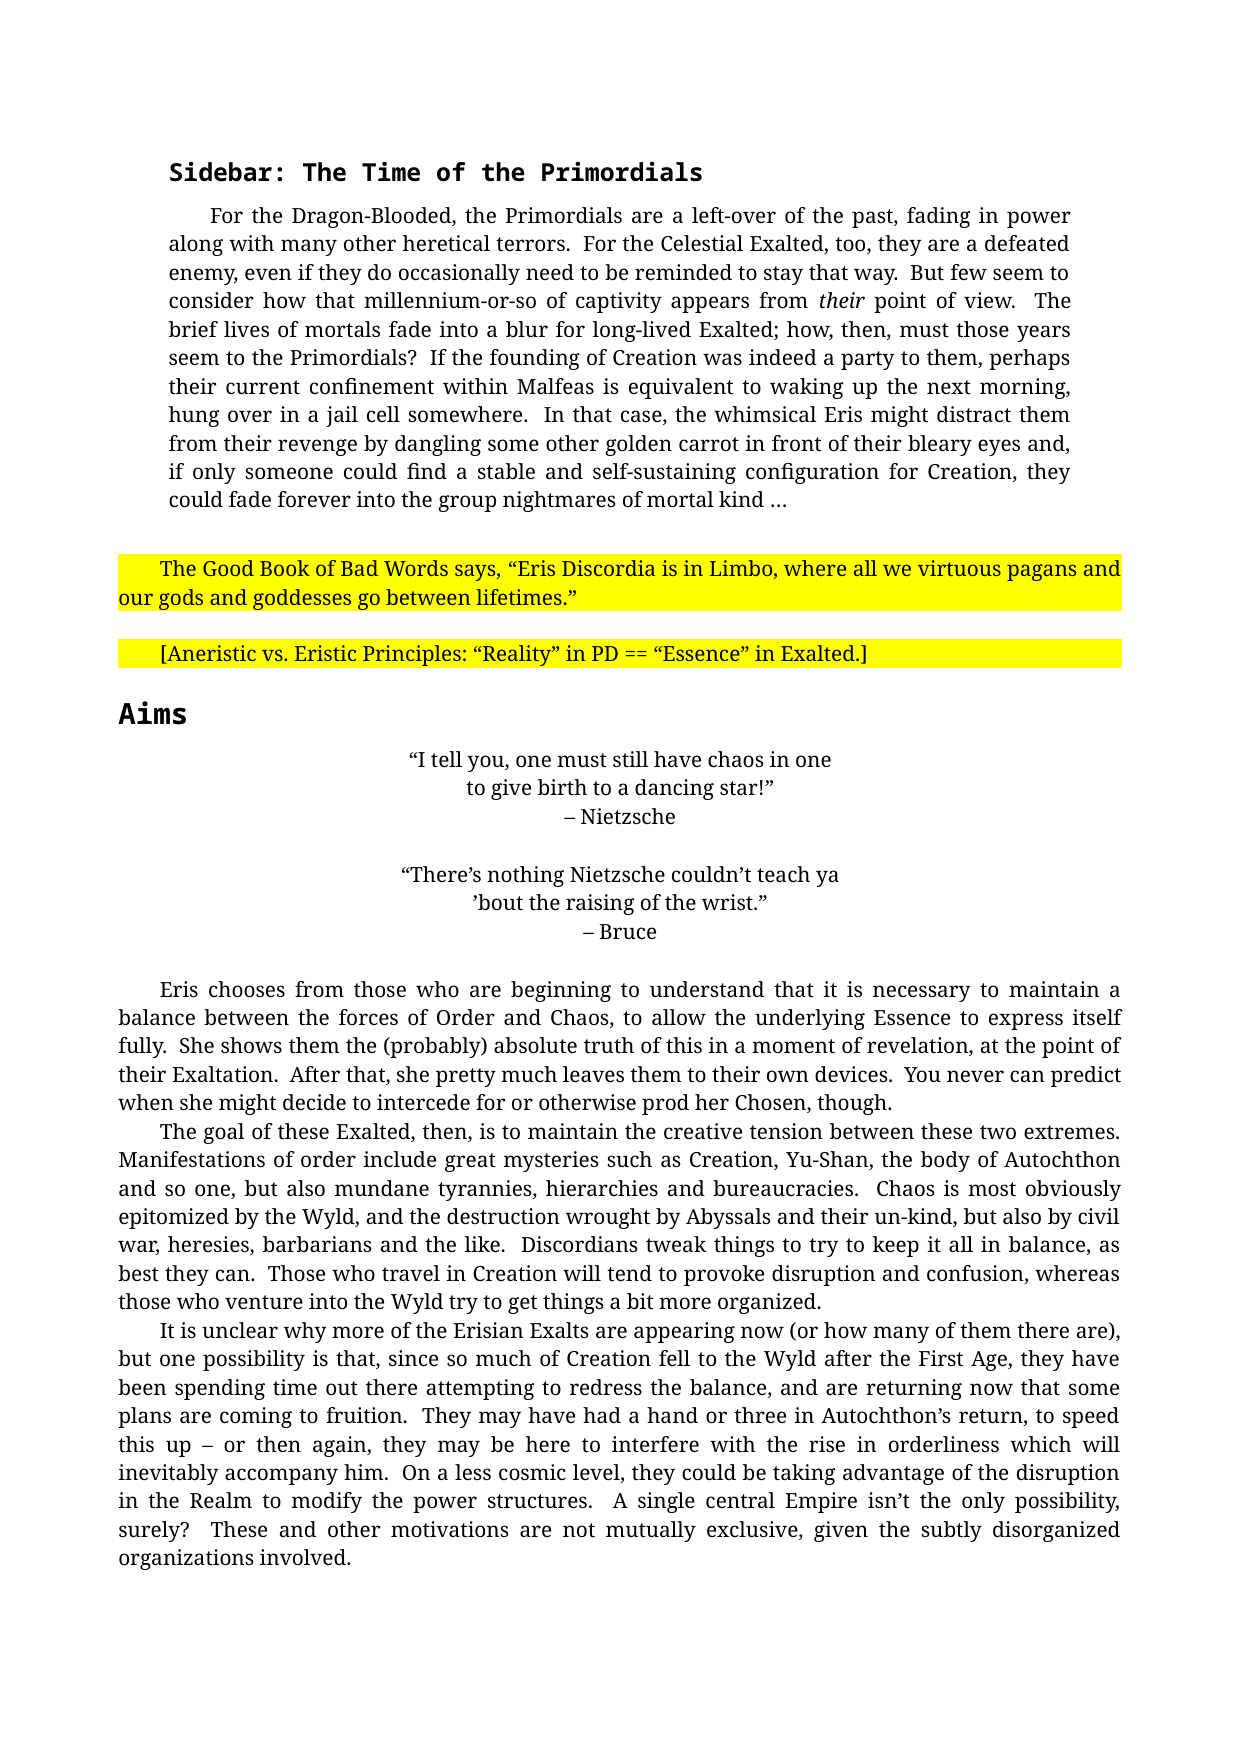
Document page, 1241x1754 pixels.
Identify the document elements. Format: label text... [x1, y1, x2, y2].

text The Good Book of Bad Words says, “Eris Discordia is in Limbo, where all we virtuous pagans and our gods and goddesses go between lifetimes.” [118, 554, 1122, 611]
text [Aneristic vs. Eristic Principles: “Reality” in PD == “Essence” in Exalted.] [118, 639, 1122, 668]
text The goal of these Exalted, then, is to maintain the creative tension between these two extremes. Manifestations of order include great mysteries such as Creation, Yu-Shan, the body of Autochthon and so one, but also mundane tyrannies, hierarchies and bureaucracies. Chaos is most obviously epitomized by the Wyld, and the destruction wrought by Abyssals and their un-kind, but also by civil war, heresies, barbarians and the like. Discordians tweak things to try to keep it all in balance, as best they can. Those who travel in Creation will tend to provoke disruption and confusion, whereas those who venture into the Wyld try to get things a bit more organized. [118, 1117, 1122, 1316]
text “There’s nothing Nietzsche couldn’t teach ya ’bout the raising of the wrist.” – Bruce [118, 860, 1122, 945]
subtitle Aims [118, 693, 1122, 733]
subtitle Sidebar: The Time of the Primordials [168, 155, 1072, 189]
text It is unclear why more of the Erisian Exalts are appearing now (or how many of them there are), but one possibility is that, since so much of Creation fell to the Wyld after the First Age, they have been spending time out there attempting to redress the balance, and are returning now that some plans are coming to fruition. They may have had a hand or three in Autochthon’s return, to speed this up – or then again, they may be here to interfere with the rise in orderliness which will inevitably accompany him. On a less cosmic level, they could be taking advantage of the disruption in the Realm to modify the power structures. A single central Empire isn’t the only possibility, surely? These and other motivations are not mutually exclusive, given the subtly disorganized organizations involved. [118, 1316, 1122, 1572]
text “I tell you, one must still have chaos in one to give birth to a dancing star!” – Nietzsche [118, 745, 1122, 830]
text For the Dragon-Blooded, the Primordials are a left-over of the past, fading in power along with many other heretical terrors. For the Celestial Exalted, too, they are a defeated enemy, even if they do occasionally need to be reminded to stay that way. But few seem to consider how that millennium-or-so of captivity appears from their point of view. The brief lives of mortals fade into a blur for long-lived Exalted; how, then, must those years seem to the Primordials? If the founding of Creation was indeed a party to them, perhaps their current confinement within Malfeas is equivalent to waking up the next morning, hung over in a jail cell somewhere. In that case, the whimsical Eris might distract them from their revenge by dangling some other golden carrot in front of their bleary eyes and, if only someone could find a stable and self-sustaining configuration for Creation, they could fade forever into the group nightmares of mortal kind … [168, 201, 1072, 514]
text Eris chooses from those who are beginning to understand that it is necessary to maintain a balance between the forces of Order and Chaos, to allow the underlying Essence to express itself fully. She shows them the (probably) absolute truth of this in a moment of revelation, at the point of their Exaltation. After that, she pretty much leaves them to their own devices. You never can predict when she might decide to intercede for or otherwise prod her Chosen, though. [118, 975, 1122, 1117]
